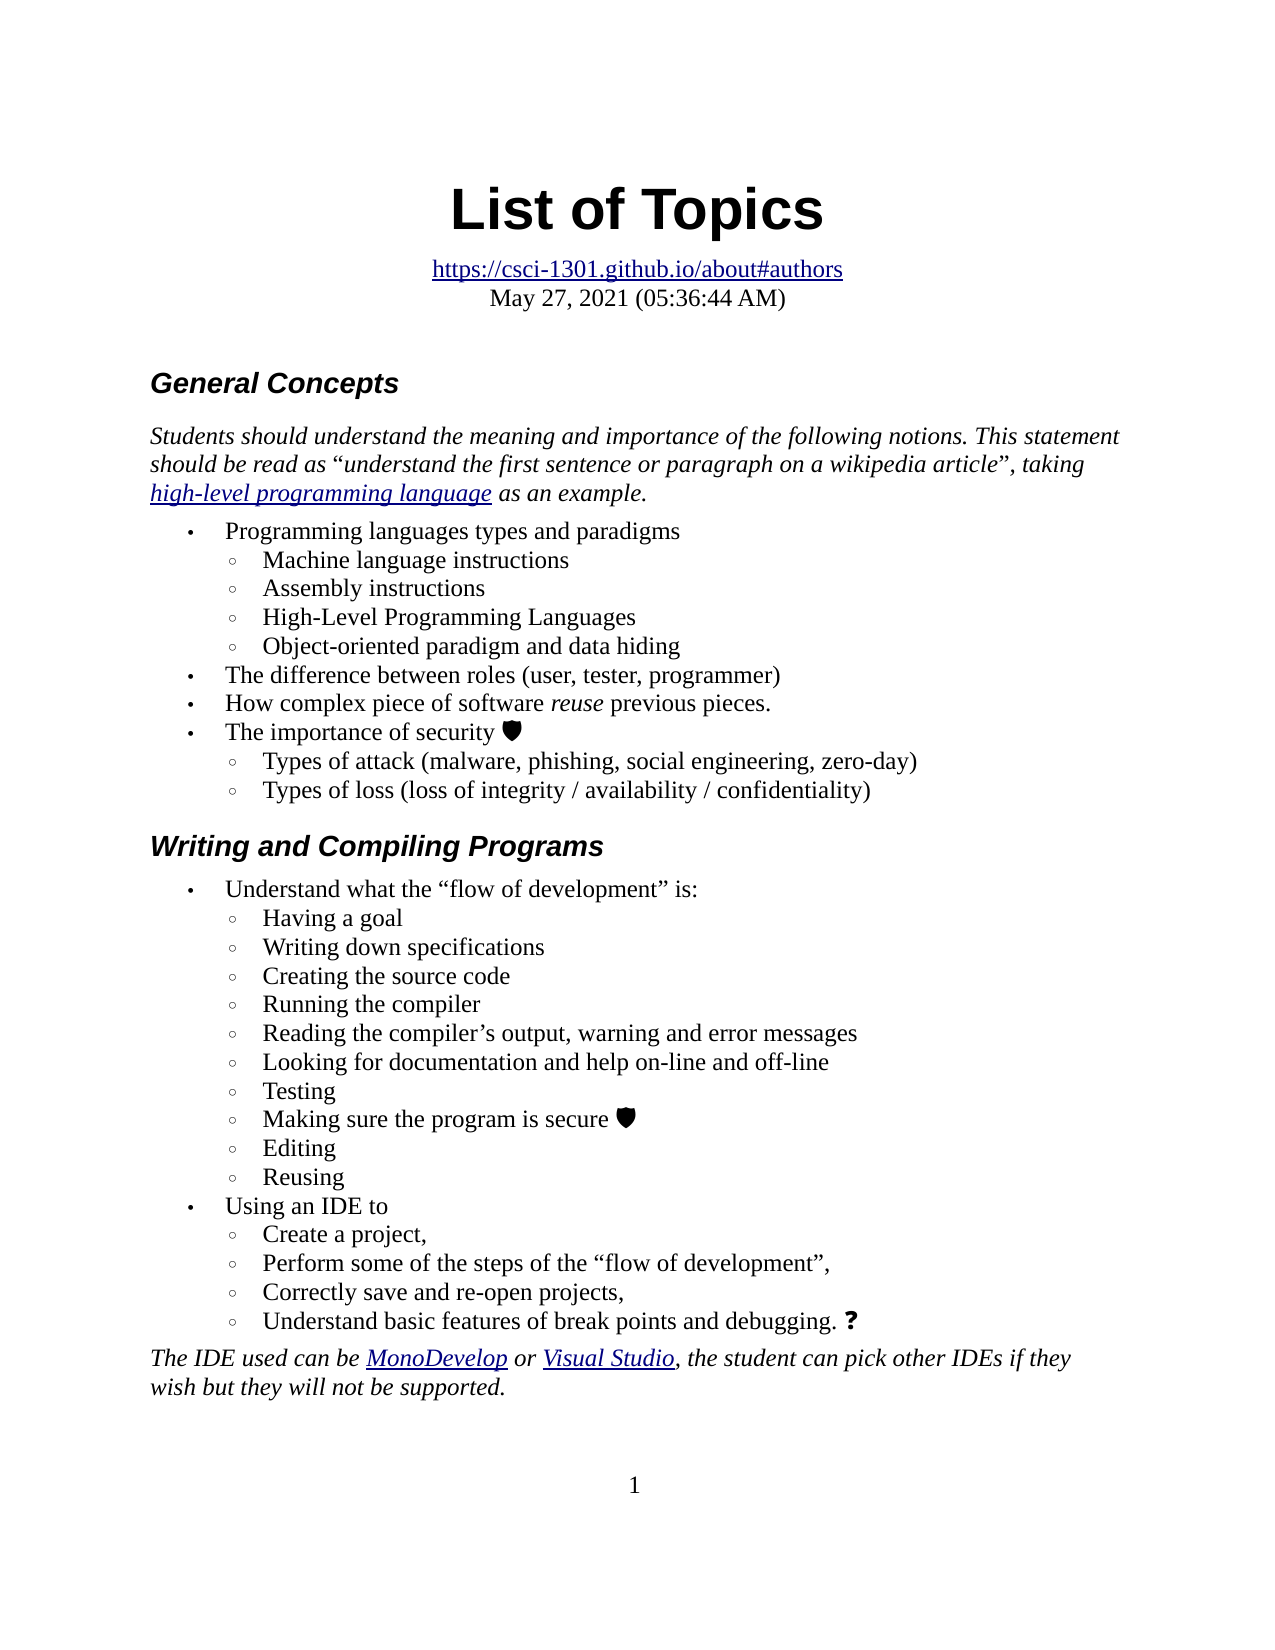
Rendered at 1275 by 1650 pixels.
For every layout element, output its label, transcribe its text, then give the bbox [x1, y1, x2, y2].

title List of Topics [150, 175, 1125, 242]
subtitle Writing and Compiling Programs [150, 828, 1125, 862]
list Reusing [225, 1162, 1125, 1191]
list Understand basic features of break points and debugging. ❓ [225, 1306, 1125, 1334]
list Writing down specifications [225, 932, 1125, 961]
list Making sure the program is secure 🛡️ [225, 1104, 1125, 1133]
text The IDE used can be MonoDevelop or Visual Studio, the student can pick other IDEs if they wish but they will not be supported. [150, 1343, 1125, 1401]
list The difference between roles (user, tester, programmer) [187, 660, 1125, 688]
list Machine language instructions [225, 545, 1125, 573]
list Having a goal [225, 903, 1125, 932]
list Perform some of the steps of the “flow of development”, [225, 1248, 1125, 1277]
list Types of loss (loss of integrity / availability / confidentiality) [225, 775, 1125, 803]
list Looking for documentation and help on-line and off-line [225, 1047, 1125, 1076]
text Students should understand the meaning and importance of the following notions. This statement should be read as “understand the first sentence or paragraph on a wikipedia article”, taking high-level programming language as an example. [150, 421, 1125, 507]
list Create a project, [225, 1219, 1125, 1248]
list Reading the compiler’s output, warning and error messages [225, 1018, 1125, 1047]
list High-Level Programming Languages [225, 602, 1125, 631]
list Creating the source code [225, 961, 1125, 989]
text https://csci-1301.github.io/about#authors [150, 254, 1125, 283]
text May 27, 2021 (05:36:44 AM) [150, 283, 1125, 312]
list Using an IDE to [187, 1191, 1125, 1219]
list How complex piece of software reuse previous pieces. [187, 688, 1125, 717]
list Editing [225, 1133, 1125, 1162]
list Testing [225, 1076, 1125, 1104]
subtitle General Concepts [150, 366, 1125, 399]
list Object-oriented paradigm and data hiding [225, 631, 1125, 660]
list The importance of security 🛡️ [187, 717, 1125, 746]
list Assembly instructions [225, 573, 1125, 602]
list Types of attack (malware, phishing, social engineering, zero-day) [225, 746, 1125, 775]
list Programming languages types and paradigms [187, 516, 1125, 545]
list Running the compiler [225, 989, 1125, 1018]
list Understand what the “flow of development” is: [187, 874, 1125, 903]
list Correctly save and re-open projects, [225, 1277, 1125, 1306]
